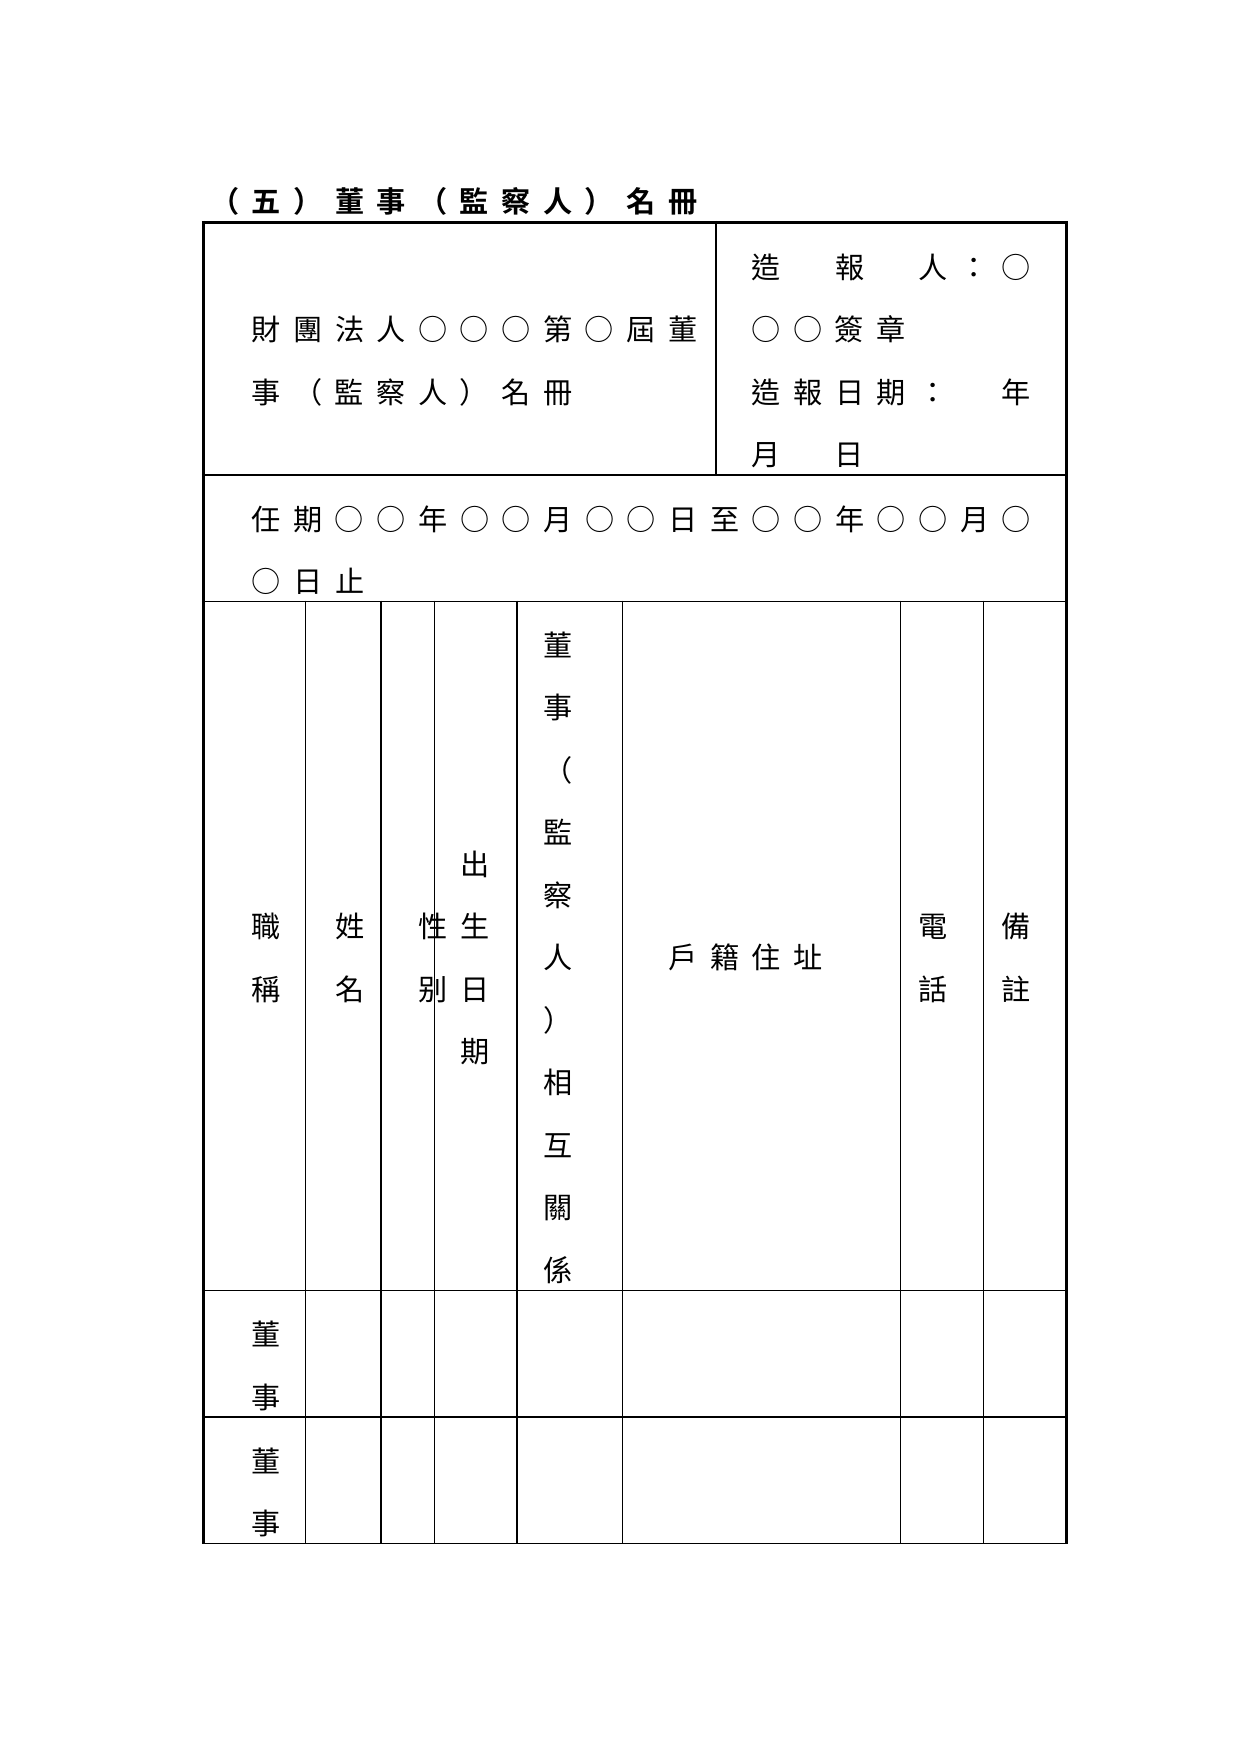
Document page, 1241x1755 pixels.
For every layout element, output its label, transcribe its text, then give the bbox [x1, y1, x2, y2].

table_cell 出生 日期 [435, 602, 516, 1289]
table_cell [984, 1418, 1065, 1543]
table_cell 姓名 [306, 602, 380, 1289]
table_cell 性别 [382, 602, 434, 1289]
table_cell [901, 1291, 983, 1416]
table_cell 電話 [901, 602, 983, 1289]
table_cell [306, 1418, 380, 1543]
text （五）董事（監察人）名冊 [203, 158, 1037, 221]
table_header 財團法人○○○第○屆董事（監察人）名冊 [205, 224, 715, 474]
table_cell [518, 1418, 622, 1543]
table_cell [306, 1291, 380, 1416]
table_cell [623, 1418, 900, 1543]
table_cell [382, 1418, 434, 1543]
table_cell [518, 1291, 622, 1416]
table_cell 董事 [205, 1291, 305, 1416]
table_cell 職稱 [205, 602, 305, 1289]
table_cell 任期○○年○○月○○日至○○年○○月○○日止 [205, 476, 1065, 601]
table_cell 董事 [205, 1418, 305, 1543]
table_cell [435, 1418, 516, 1543]
table_cell [901, 1418, 983, 1543]
table_header 造 報 人：○○○簽章 造報日期： 年 月 日 [717, 224, 1065, 474]
table_cell [984, 1291, 1065, 1416]
table_cell [435, 1291, 516, 1416]
table_cell [382, 1291, 434, 1416]
table_cell 董事（監察人）相互關係 [518, 602, 622, 1289]
table_cell 戶籍住址 [623, 602, 900, 1289]
table_cell [623, 1291, 900, 1416]
table_cell 備註 [984, 602, 1065, 1289]
